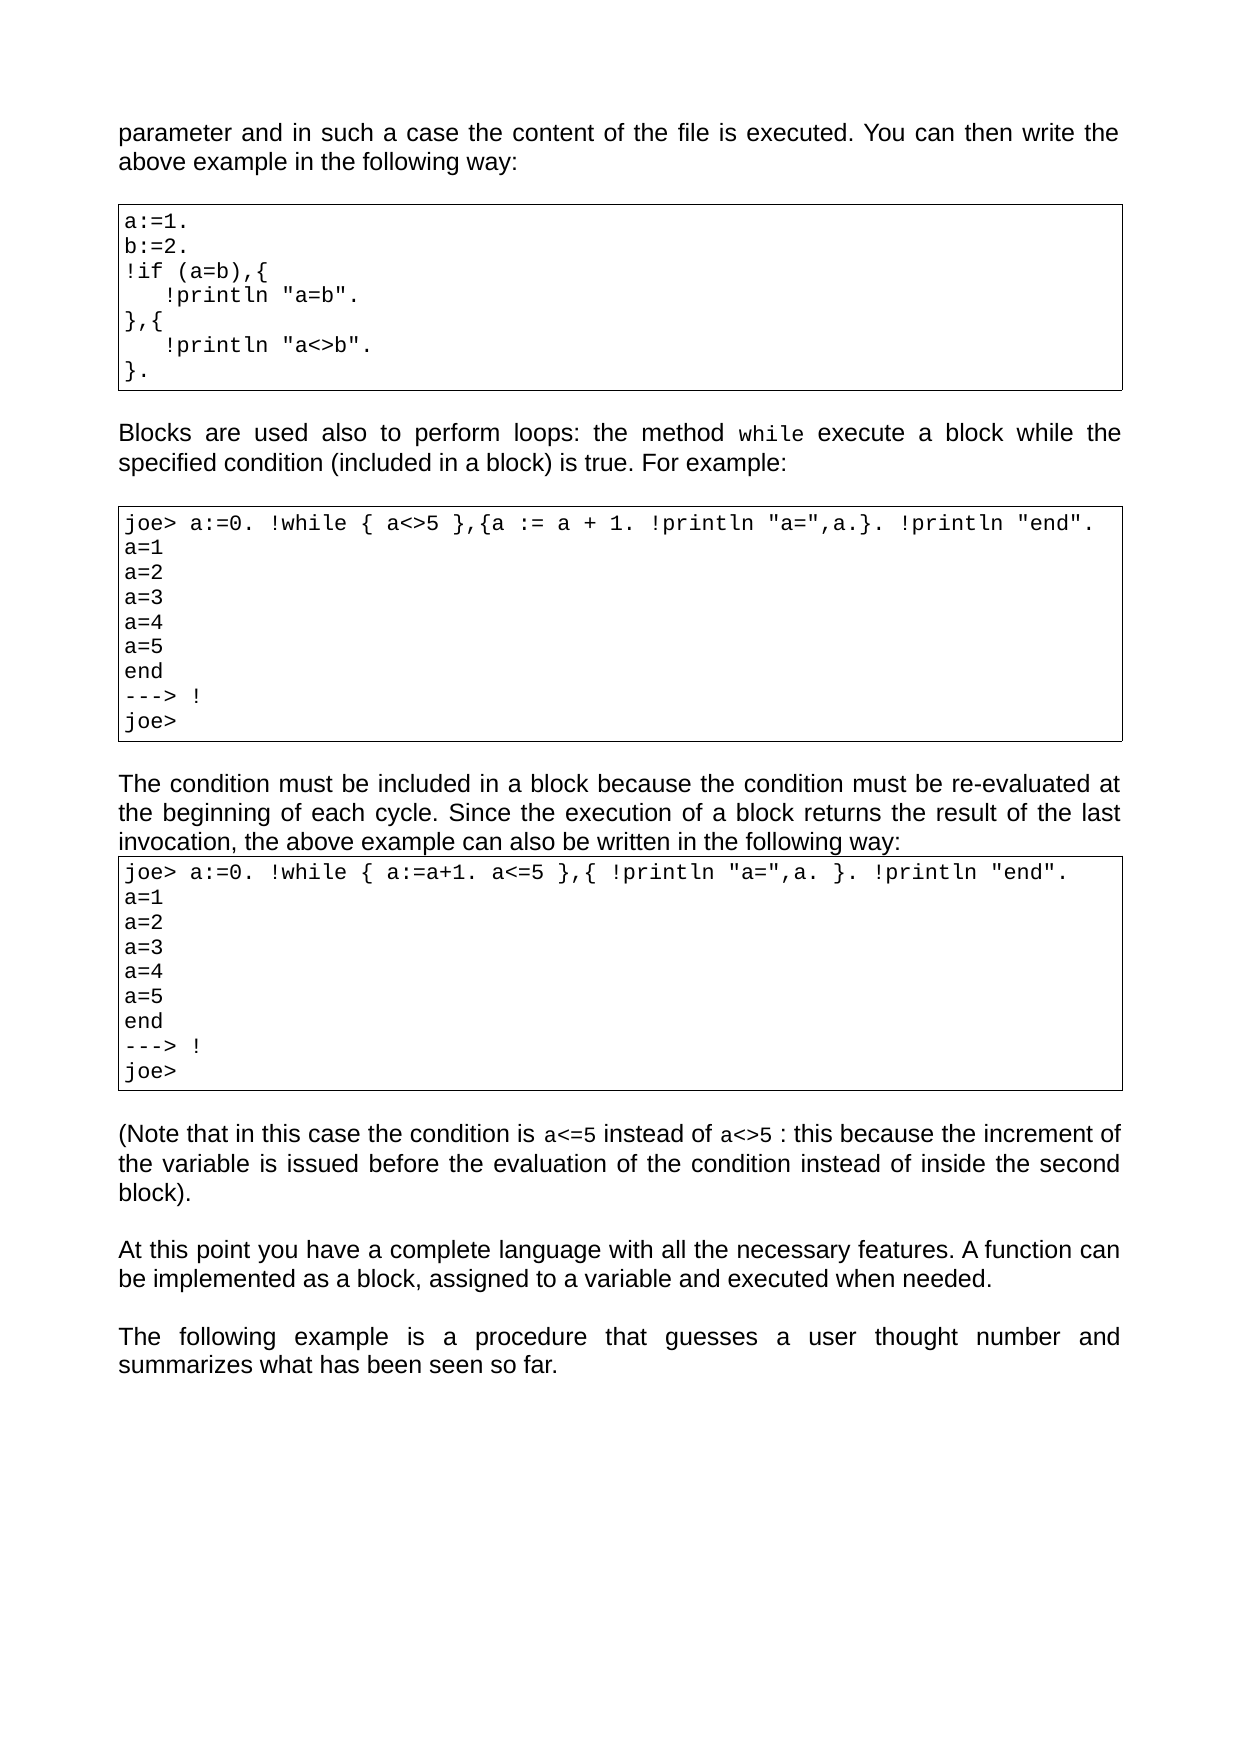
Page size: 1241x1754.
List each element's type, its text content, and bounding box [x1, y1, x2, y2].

text parameter and in such a case the content of the file is executed. You can then write the above example in the following way: [118, 118, 1122, 176]
text The following example is a procedure that guesses a user thought number and summarizes what has been seen so far. [118, 1322, 1122, 1379]
text (Note that in this case the condition is a<=5 instead of a<>5 : this because the increment of the variable is issued before the evaluation of the condition instead of inside the second block). [118, 1119, 1122, 1207]
table_header joe> a:=0. !while { a<>5 },{a := a + 1. !println "a=",a.}. !println "end". a=1 a=2 a=3 a=4 a=5 end ---> ! joe> [119, 507, 1122, 741]
table_header a:=1. b:=2. !if (a=b),{ !println "a=b". },{ !println "a<>b". }. [119, 205, 1122, 389]
text Blocks are used also to perform loops: the method while execute a block while the specified condition (included in a block) is true. For example: [118, 418, 1122, 477]
table_header joe> a:=0. !while { a:=a+1. a<=5 },{ !println "a=",a. }. !println "end". a=1 a=2 a=3 a=4 a=5 end ---> ! joe> [119, 857, 1122, 1090]
text At this point you have a complete language with all the necessary features. A function can be implemented as a block, assigned to a variable and executed when needed. [118, 1235, 1122, 1293]
text The condition must be included in a block because the condition must be re-evaluated at the beginning of each cycle. Since the execution of a block returns the result of the last invocation, the above example can also be written in the following way: [118, 769, 1122, 856]
